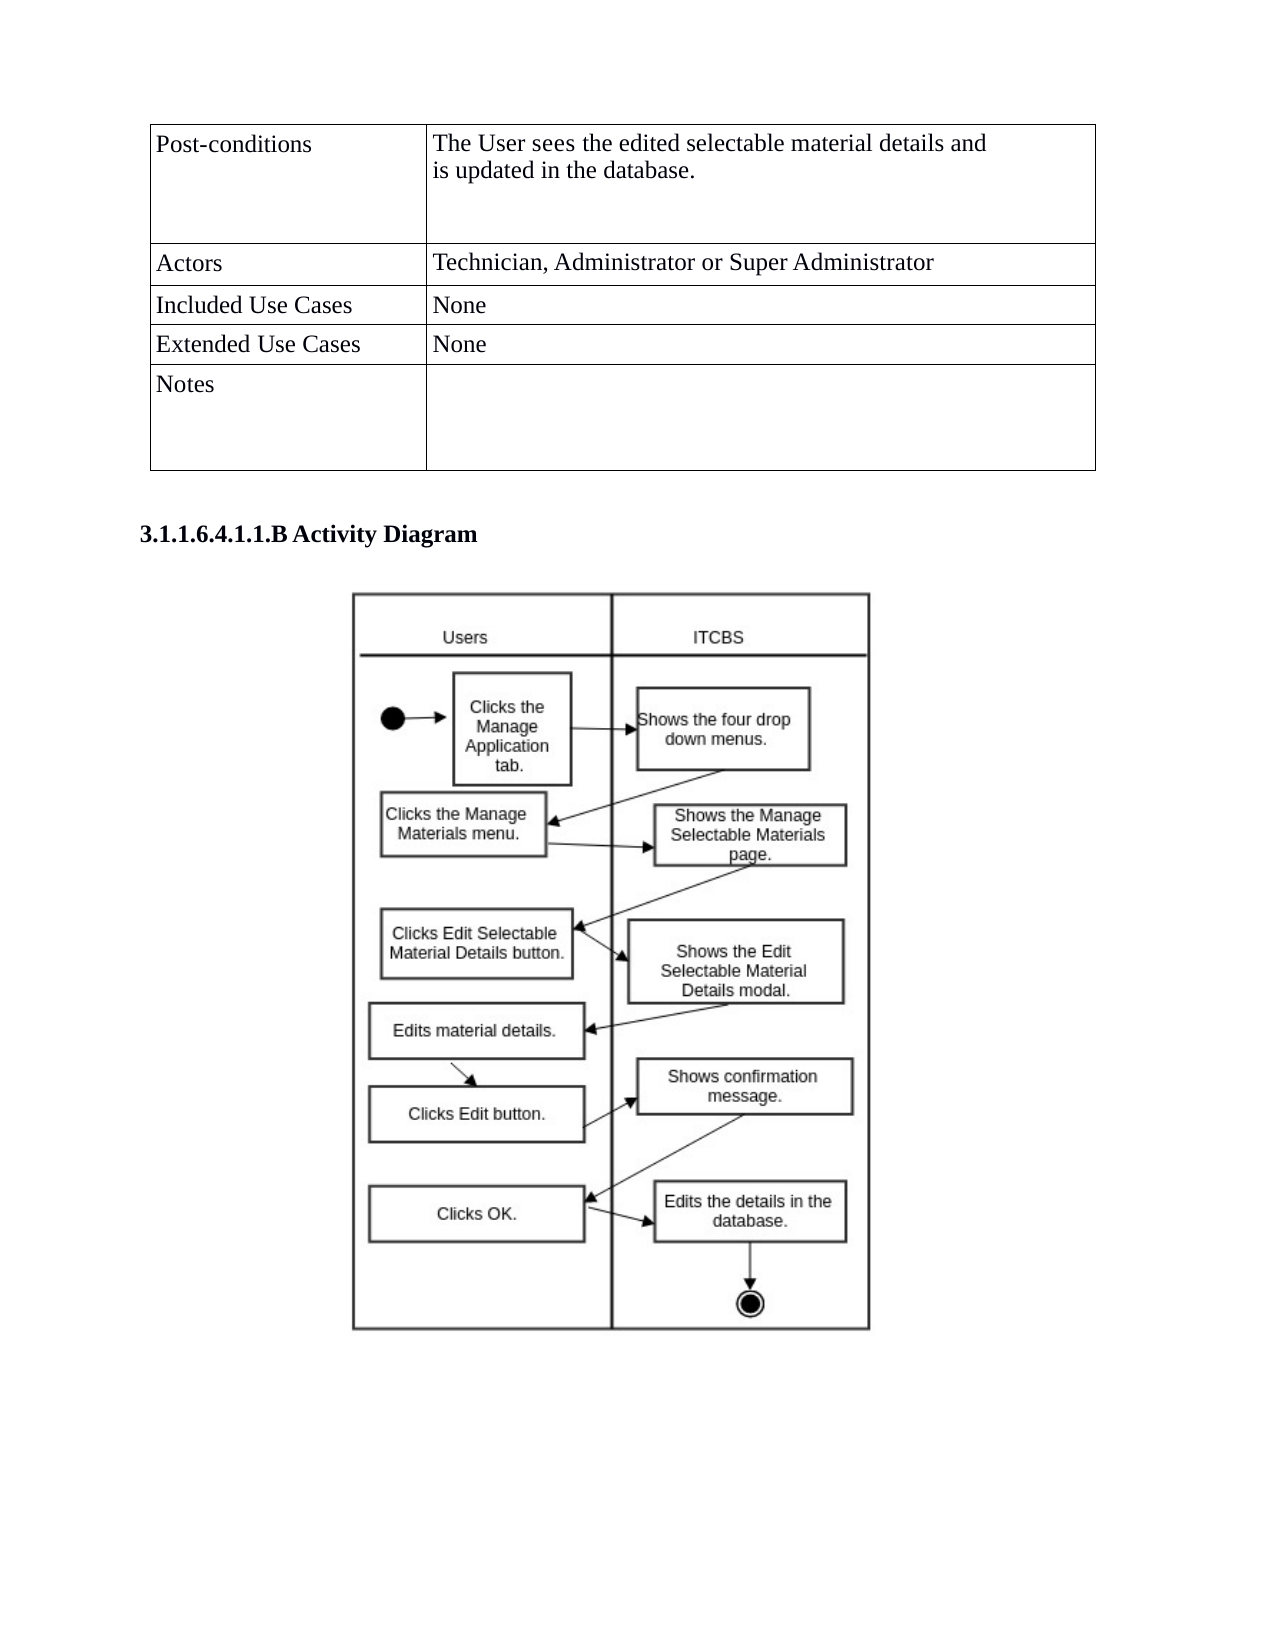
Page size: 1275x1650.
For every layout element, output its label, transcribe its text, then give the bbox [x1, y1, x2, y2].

table_cell Extended Use Cases [151, 325, 426, 364]
table_cell Actors [151, 244, 426, 285]
text 3.1.1.6.4.1.1.B Activity Diagram [139, 519, 1096, 547]
table_cell Technician, Administrator or Super Administrator [427, 244, 1095, 285]
table_cell The User sees the edited selectable material details and is updated in the database. [427, 125, 1095, 243]
table_cell Included Use Cases [151, 286, 426, 324]
table_cell None [427, 325, 1095, 364]
table_cell [427, 365, 1095, 470]
table_cell Notes [151, 365, 426, 470]
picture [338, 559, 902, 1363]
table_cell Post-conditions [151, 125, 426, 243]
table_cell None [427, 286, 1095, 324]
